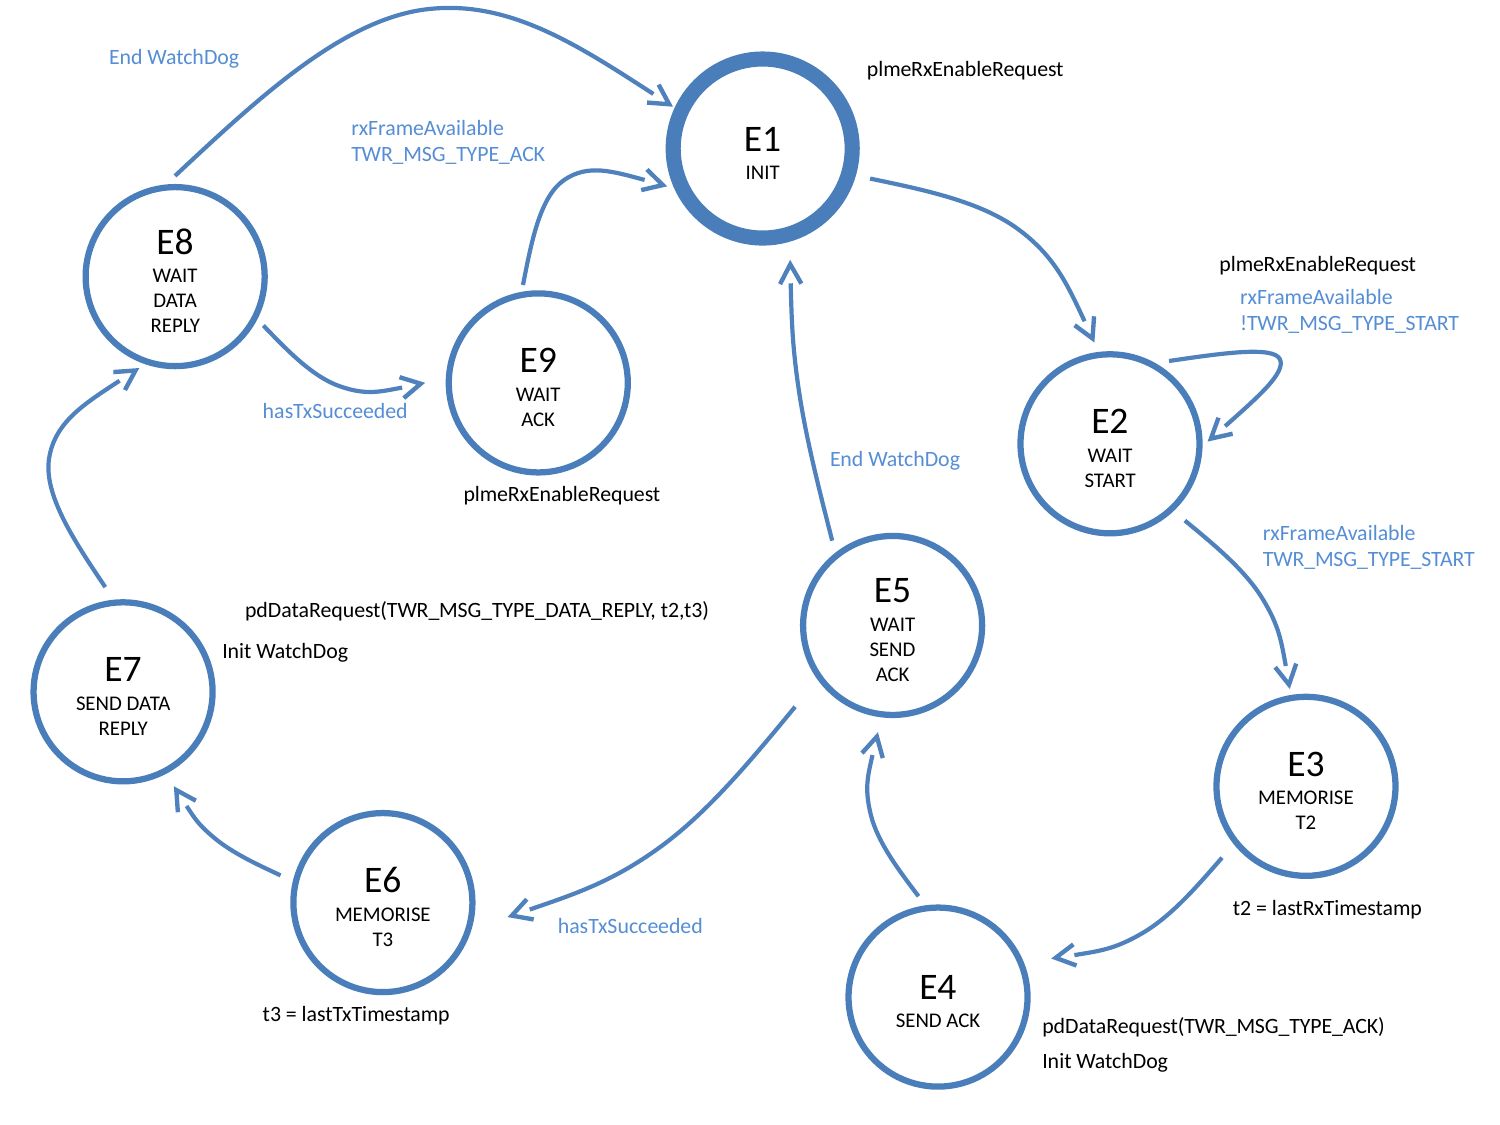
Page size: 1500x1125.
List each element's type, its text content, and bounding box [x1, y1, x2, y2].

text_box E8 WAIT DATA REPLY [85, 187, 265, 367]
text_box t3 = lastTxTimestamp [248, 992, 519, 1033]
text_box rxFrameAvailable !TWR_MSG_TYPE_START [1225, 284, 1474, 343]
text_box pdDataRequest(TWR_MSG_TYPE_DATA_REPLY, t2,t3) [230, 587, 725, 629]
text_box rxFrameAvailable TWR_MSG_TYPE_START [1248, 511, 1490, 579]
text_box hasTxSucceeded [247, 389, 461, 431]
text_box E9 WAIT ACK [448, 293, 628, 472]
text_box E4 SEND ACK [848, 907, 1028, 1087]
text_box plmeRxEnableRequest [448, 472, 729, 514]
text_box E3 MEMORISE T2 [1216, 696, 1396, 876]
text_box hasTxSucceeded [543, 904, 757, 945]
text_box E5 WAIT SEND ACK [803, 535, 983, 715]
text_box E2 WAIT START [1020, 354, 1200, 534]
text_box E7 SEND DATA REPLY [33, 602, 213, 782]
text_box plmeRxEnableRequest [1204, 242, 1485, 284]
text_box Init WatchDog [1027, 1039, 1210, 1081]
text_box E6 MEMORISE T3 [293, 813, 473, 992]
text_box plmeRxEnableRequest [852, 47, 1133, 88]
text_box pdDataRequest(TWR_MSG_TYPE_ACK) [1027, 1003, 1494, 1045]
text_box rxFrameAvailable TWR_MSG_TYPE_ACK [336, 106, 560, 174]
text_box Init WatchDog [207, 628, 390, 670]
text_box t2 = lastRxTimestamp [1218, 885, 1489, 927]
text_box End WatchDog [815, 436, 1004, 478]
text_box E1 INIT [673, 58, 853, 239]
text_box End WatchDog [94, 35, 284, 77]
